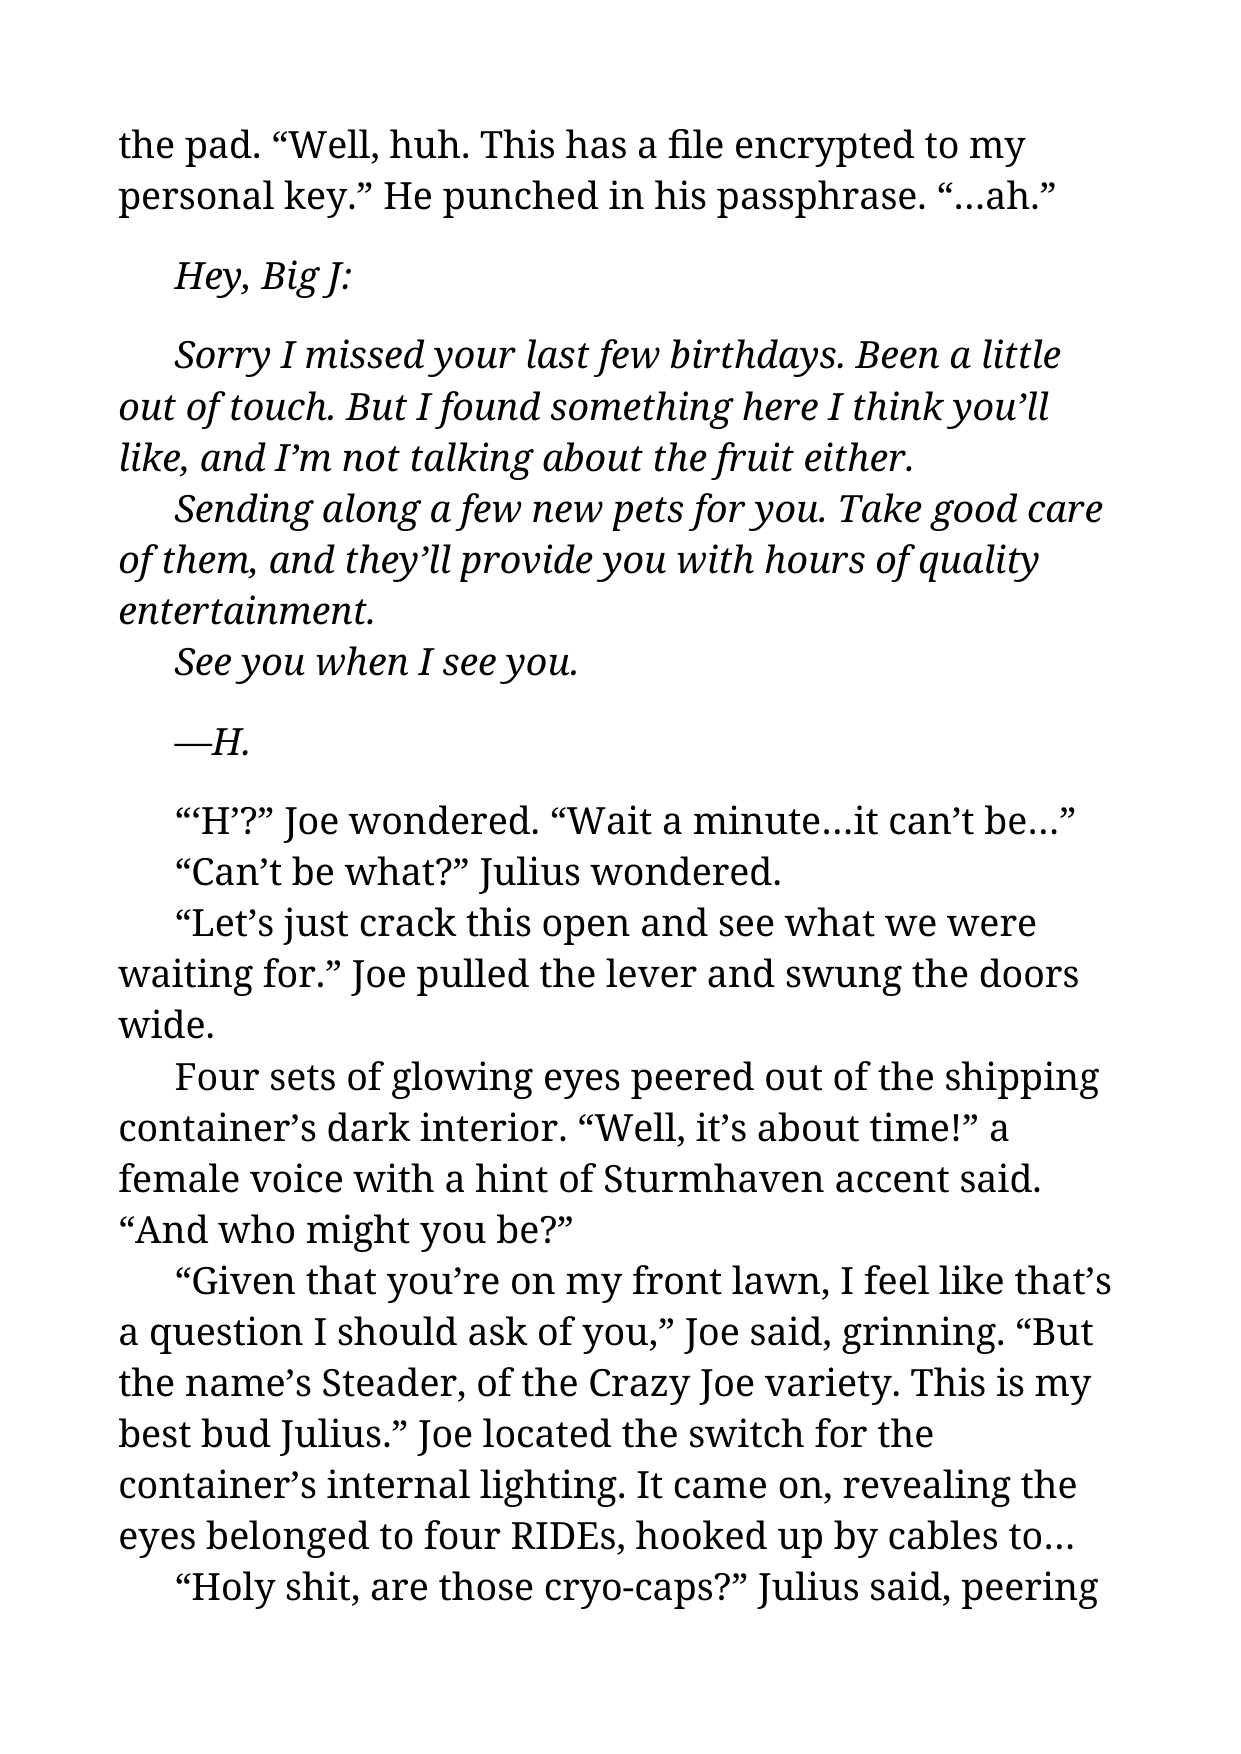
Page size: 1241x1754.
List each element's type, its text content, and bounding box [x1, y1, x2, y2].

text Four sets of glowing eyes peered out of the shipping container’s dark interior. “Well, it’s about time!” a female voice with a hint of Sturmhaven accent said. “And who might you be?” [118, 1050, 1122, 1254]
text “Given that you’re on my front lawn, I feel like that’s a question I should ask of you,” Joe said, grinning. “But the name’s Steader, of the Crazy Joe variety. This is my best bud Julius.” Joe located the switch for the container’s internal lighting. It came on, revealing the eyes belonged to four RIDEs, hooked up by cables to… [118, 1254, 1122, 1560]
text —H. [118, 715, 1122, 766]
text “Can’t be what?” Julius wondered. [118, 846, 1122, 897]
text Sending along a few new pets for you. Take good care of them, and they’ll provide you with hours of quality entertainment. [118, 482, 1122, 635]
text “Let’s just crack this open and see what we were waiting for.” Joe pulled the lever and swung the doors wide. [118, 897, 1122, 1050]
text the pad. “Well, huh. This has a file encrypted to my personal key.” He punched in his passphrase. “…ah.” [118, 118, 1122, 220]
text See you when I see you. [118, 635, 1122, 686]
text Hey, Big J: [118, 249, 1122, 300]
text Sorry I missed your last few birthdays. Been a little out of touch. But I found something here I think you’ll like, and I’m not talking about the fruit either. [118, 329, 1122, 482]
text “‘H’?” Joe wondered. “Wait a minute…it can’t be…” [118, 794, 1122, 846]
text “Holy shit, are those cryo-caps?” Julius said, peering [118, 1560, 1122, 1611]
